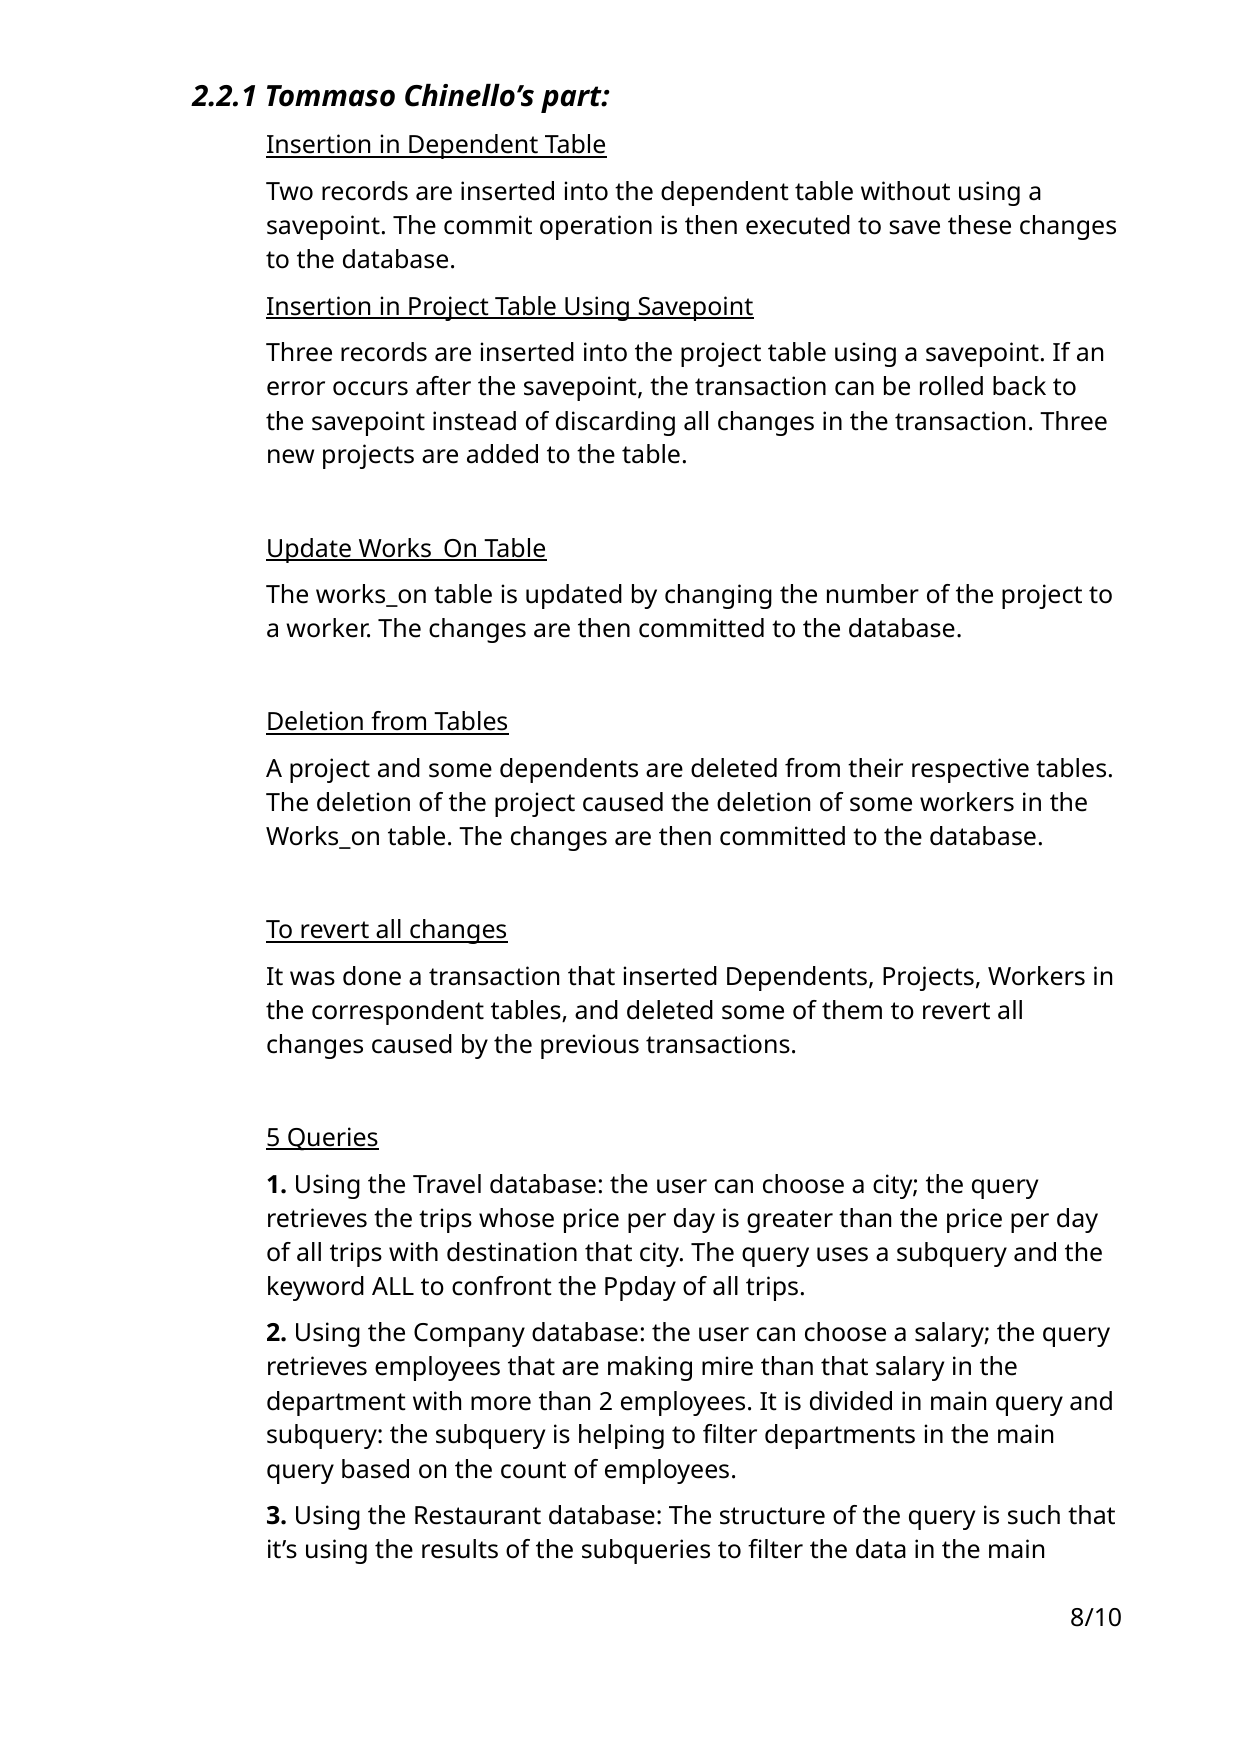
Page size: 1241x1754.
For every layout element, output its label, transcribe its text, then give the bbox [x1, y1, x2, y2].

text A project and some dependents are deleted from their respective tables. The deletion of the project caused the deletion of some workers in the Works_on table. The changes are then committed to the database. [266, 751, 1122, 853]
text Update Works_On Table [266, 530, 1122, 564]
text It was done a transaction that inserted Dependents, Projects, Workers in the correspondent tables, and deleted some of them to revert all changes caused by the previous transactions. [266, 958, 1122, 1061]
text Deletion from Tables [266, 704, 1122, 738]
text The works_on table is updated by changing the number of the project to a worker. The changes are then committed to the database. [266, 577, 1122, 645]
text Three records are inserted into the project table using a savepoint. If an error occurs after the savepoint, the transaction can be rolled back to the savepoint instead of discarding all changes in the transaction. Three new projects are added to the table. [266, 335, 1122, 471]
text 2. Using the Company database: the user can choose a salary; the query retrieves employees that are making mire than that salary in the department with more than 2 employees. It is divided in main query and subquery: the subquery is helping to filter departments in the main query based on the count of employees. [266, 1315, 1122, 1485]
text Insertion in Dependent Table [118, 127, 1122, 161]
text To revert all changes [266, 912, 1122, 946]
text Two records are inserted into the dependent table without using a savepoint. The commit operation is then executed to save these changes to the database. [266, 174, 1122, 276]
subtitle 2.2.1 Tommaso Chinello’s part: [118, 75, 1122, 115]
text Insertion in Project Table Using Savepoint [266, 288, 1122, 322]
text 3. Using the Restaurant database: The structure of the query is such that it’s using the results of the subqueries to filter the data in the main [266, 1498, 1122, 1566]
text 1. Using the Travel database: the user can choose a city; the query retrieves the trips whose price per day is greater than the price per day of all trips with destination that city. The query uses a subquery and the keyword ALL to confront the Ppday of all trips. [266, 1166, 1122, 1302]
text 5 Queries [266, 1120, 1122, 1154]
